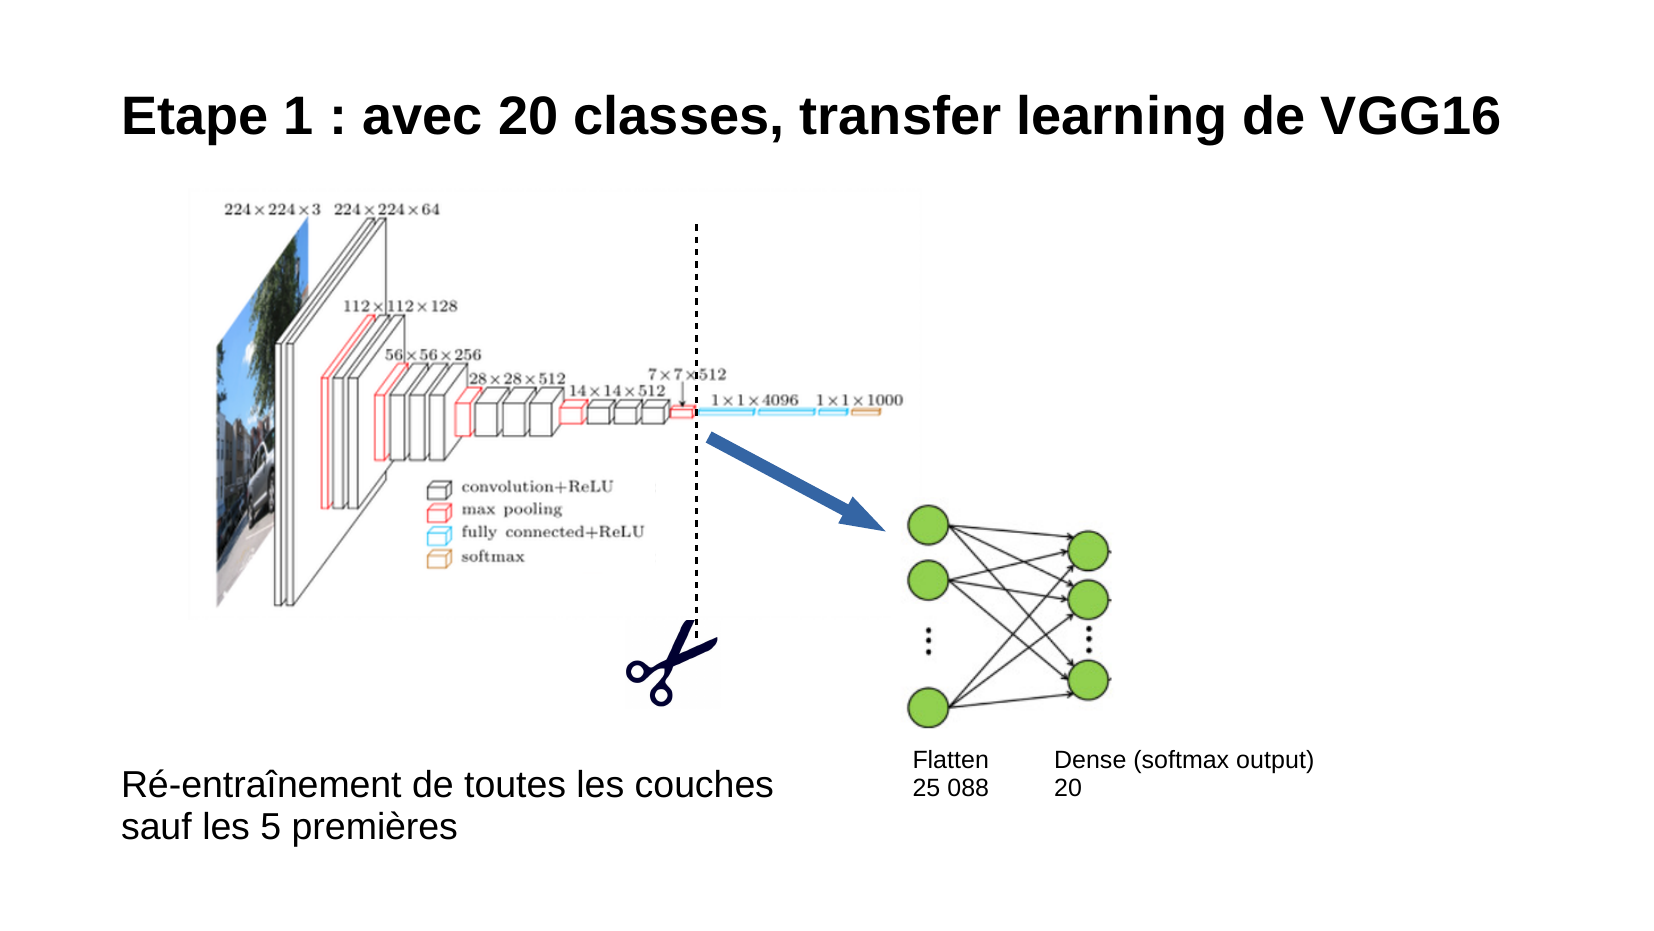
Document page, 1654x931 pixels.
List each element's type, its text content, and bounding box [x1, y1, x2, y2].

picture [188, 188, 1134, 746]
text_box Flatten 25 088 [897, 746, 1016, 821]
text_box Ré-entraînement de toutes les couches sauf les 5 premières [106, 755, 790, 855]
text_box Etape 1 : avec 20 classes, transfer learning de VGG16 [106, 78, 1519, 154]
text_box Dense (softmax output) 20 [1039, 738, 1430, 821]
